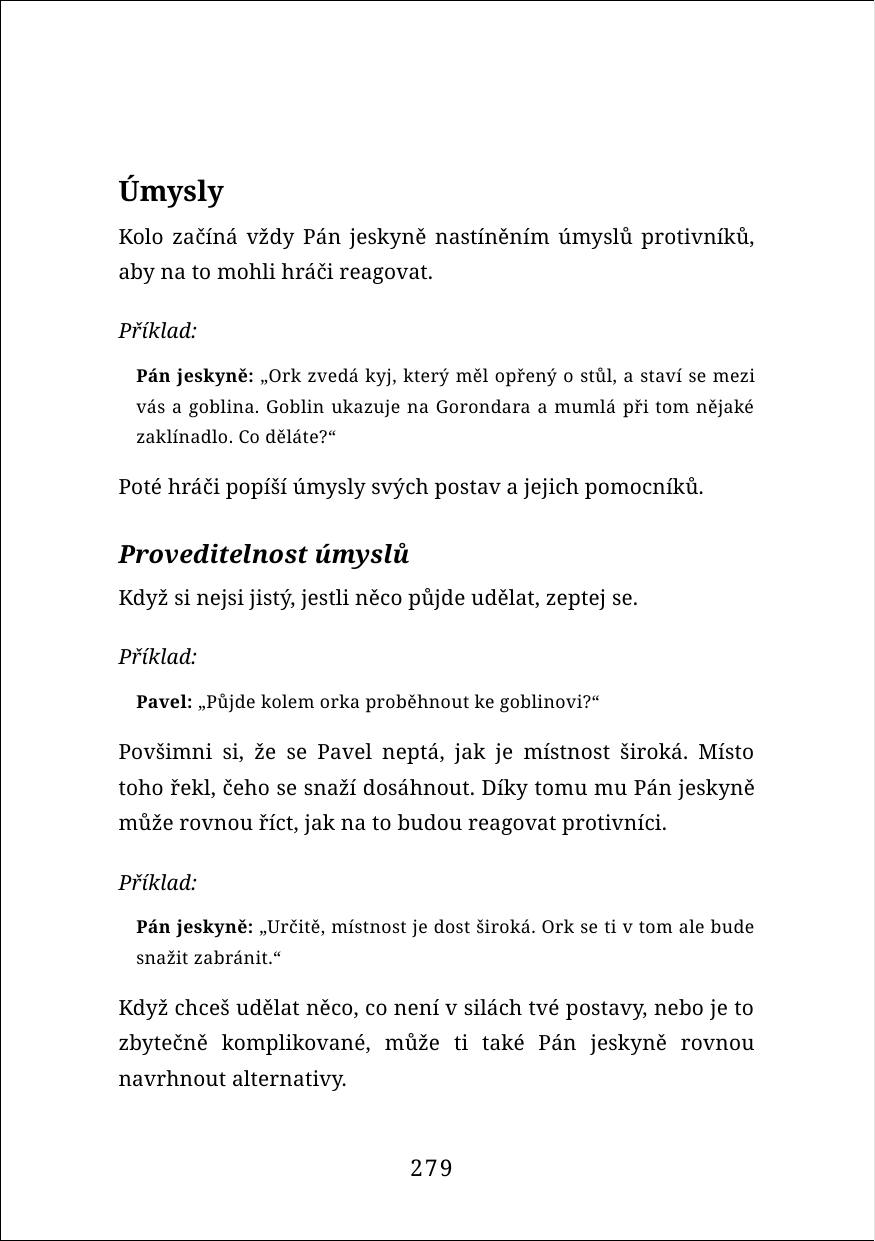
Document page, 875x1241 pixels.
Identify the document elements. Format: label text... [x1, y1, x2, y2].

text Pán jeskyně: „Ork zvedá kyj, který měl opřený o stůl, a staví se mezi vás a goblina. Goblin ukazuje na Gorondara a mumlá při tom nějaké zaklínadlo. Co děláte?“ [136, 364, 756, 448]
text Pán jeskyně: „Určitě, místnost je dost široká. Ork se ti v tom ale bude snažit zabránit.“ [136, 915, 756, 969]
text Příklad: [118, 642, 756, 671]
text Příklad: [118, 317, 756, 345]
text Povšimni si, že se Pavel neptá, jak je místnost široká. Místo toho řekl, čeho se snaží dosáhnout. Díky tomu mu Pán jeskyně může rovnou říct, jak na to budou reagovat protivníci. [118, 737, 756, 837]
subtitle Proveditelnost úmyslů [118, 537, 756, 571]
text Pavel: „Půjde kolem orka proběhnout ke goblinovi?“ [136, 689, 756, 714]
text Kolo začíná vždy Pán jeskyně nastíněním úmyslů protivníků, aby na to mohli hráči reagovat. [118, 222, 756, 286]
text Příklad: [118, 868, 756, 896]
subtitle Úmysly [118, 172, 756, 210]
text Poté hráči popíší úmysly svých postav a jejich pomocníků. [118, 472, 756, 501]
text Když chceš udělat něco, co není v silách tvé postavy, nebo je to zbytečně komplikované, může ti také Pán jeskyně rovnou navrhnout alternativy. [118, 993, 756, 1092]
text Když si nejsi jistý, jestli něco půjde udělat, zeptej se. [118, 583, 756, 611]
